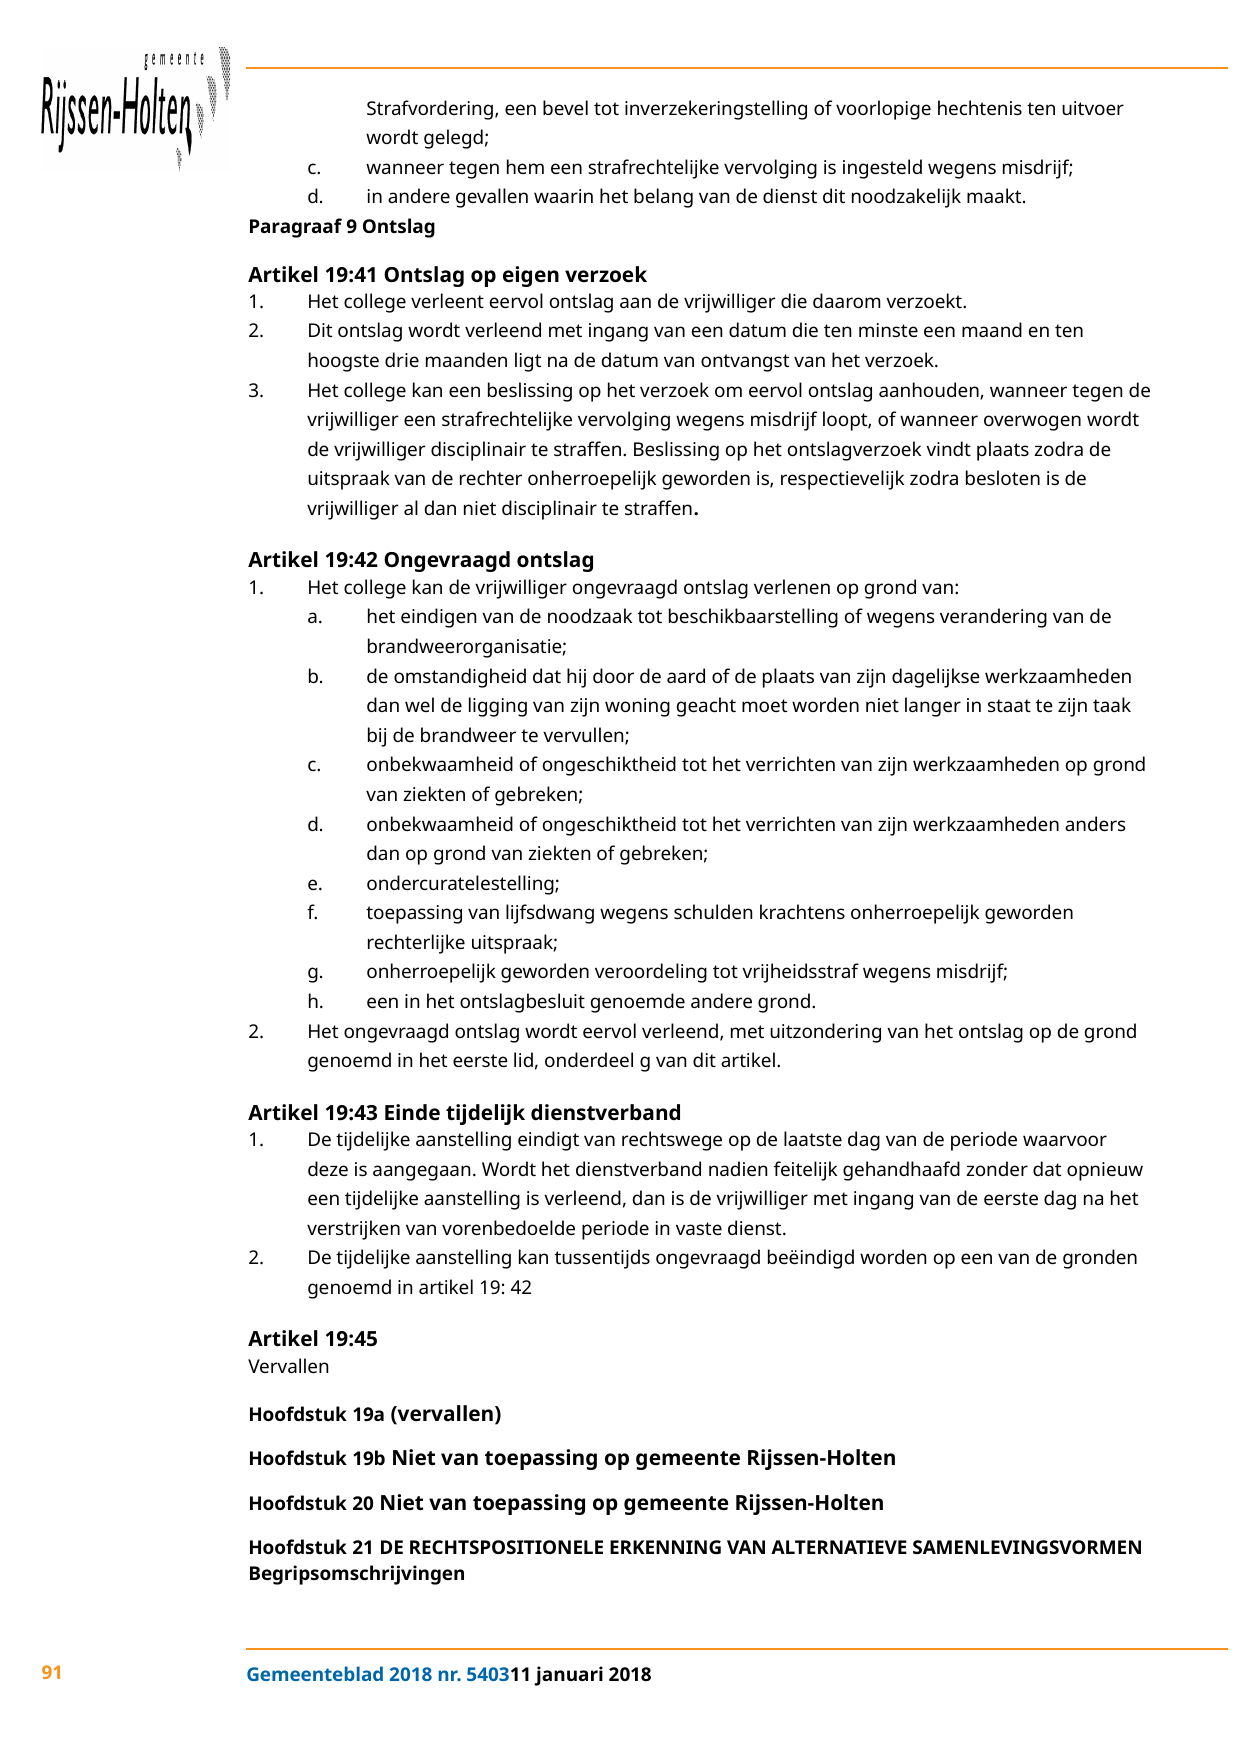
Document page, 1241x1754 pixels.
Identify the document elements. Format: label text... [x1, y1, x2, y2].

list onbekwaamheid of ongeschiktheid tot het verrichten van zijn werkzaamheden op grond van ziekten of gebreken; [307, 752, 1152, 807]
text Hoofdstuk 19b Niet van toepassing op gemeente Rijssen-Holten [248, 1443, 1152, 1472]
text Hoofdstuk 19a (vervallen) [248, 1399, 1152, 1427]
list in andere gevallen waarin het belang van de dienst dit noodzakelijk maakt. [307, 183, 1152, 209]
text Artikel 19:41 Ontslag op eigen verzoek [248, 260, 1152, 288]
list onherroepelijk geworden veroordeling tot vrijheidsstraf wegens misdrijf; [307, 959, 1152, 984]
list Het college kan de vrijwilliger ongevraagd ontslag verlenen op grond van: [248, 574, 1152, 600]
text Hoofdstuk 21 DE RECHTSPOSITIONELE ERKENNING VAN ALTERNATIEVE SAMENLEVINGSVORMEN [248, 1532, 1152, 1561]
text Artikel 19:43 Einde tijdelijk dienstverband [248, 1098, 1152, 1126]
text Artikel 19:42 Ongevraagd ontslag [248, 546, 1152, 574]
list het eindigen van de noodzaak tot beschikbaarstelling of wegens verandering van de brandweerorganisatie; [307, 604, 1152, 659]
text Hoofdstuk 20 Niet van toepassing op gemeente Rijssen-Holten [248, 1488, 1152, 1516]
text Vervallen [248, 1353, 1152, 1379]
list Het college kan een beslissing op het verzoek om eervol ontslag aanhouden, wanneer tegen de vrijwilliger een strafrechtelijke vervolging wegens misdrijf loopt, of wanneer overwogen wordt de vrijwilliger disciplinair te straffen. Beslissing op het ontslagverzoek vindt plaats zodra de uitspraak van de rechter onherroepelijk geworden is, respectievelijk zodra besloten is de vrijwilliger al dan niet disciplinair te straffen. [248, 377, 1152, 521]
list De tijdelijke aanstelling eindigt van rechtswege op de laatste dag van de periode waarvoor deze is aangegaan. Wordt het dienstverband nadien feitelijk gehandhaafd zonder dat opnieuw een tijdelijke aanstelling is verleend, dan is de vrijwilliger met ingang van de eerste dag na het verstrijken van vorenbedoelde periode in vaste dienst. [248, 1126, 1152, 1241]
text Artikel 19:45 [248, 1324, 1152, 1353]
list toepassing van lijfsdwang wegens schulden krachtens onherroepelijk geworden rechterlijke uitspraak; [307, 899, 1152, 955]
list onbekwaamheid of ongeschiktheid tot het verrichten van zijn werkzaamheden anders dan op grond van ziekten of gebreken; [307, 811, 1152, 866]
text Begripsomschrijvingen [248, 1561, 1152, 1586]
text Paragraaf 9 Ontslag [248, 213, 1152, 239]
list wanneer tegen hem een strafrechtelijke vervolging is ingesteld wegens misdrijf; [307, 154, 1152, 180]
list Het college verleent eervol ontslag aan de vrijwilliger die daarom verzoekt. [248, 288, 1152, 314]
list Het ongevraagd ontslag wordt eervol verleend, met uitzondering van het ontslag op de grond genoemd in het eerste lid, onderdeel g van dit artikel. [248, 1018, 1152, 1073]
list een in het ontslagbesluit genoemde andere grond. [307, 988, 1152, 1014]
list ondercuratelestelling; [307, 870, 1152, 896]
picture [41, 47, 231, 172]
list de omstandigheid dat hij door de aard of de plaats van zijn dagelijkse werkzaamheden dan wel de ligging van zijn woning geacht moet worden niet langer in staat te zijn taak bij de brandweer te vervullen; [307, 663, 1152, 748]
list De tijdelijke aanstelling kan tussentijds ongevraagd beëindigd worden op een van de gronden genoemd in artikel 19: 42 [248, 1244, 1152, 1300]
list Dit ontslag wordt verleend met ingang van een datum die ten minste een maand en ten hoogste drie maanden ligt na de datum van ontvangst van het verzoek. [248, 318, 1152, 373]
list Strafvordering, een bevel tot inverzekeringstelling of voorlopige hechtenis ten uitvoer wordt gelegd; [307, 95, 1152, 150]
